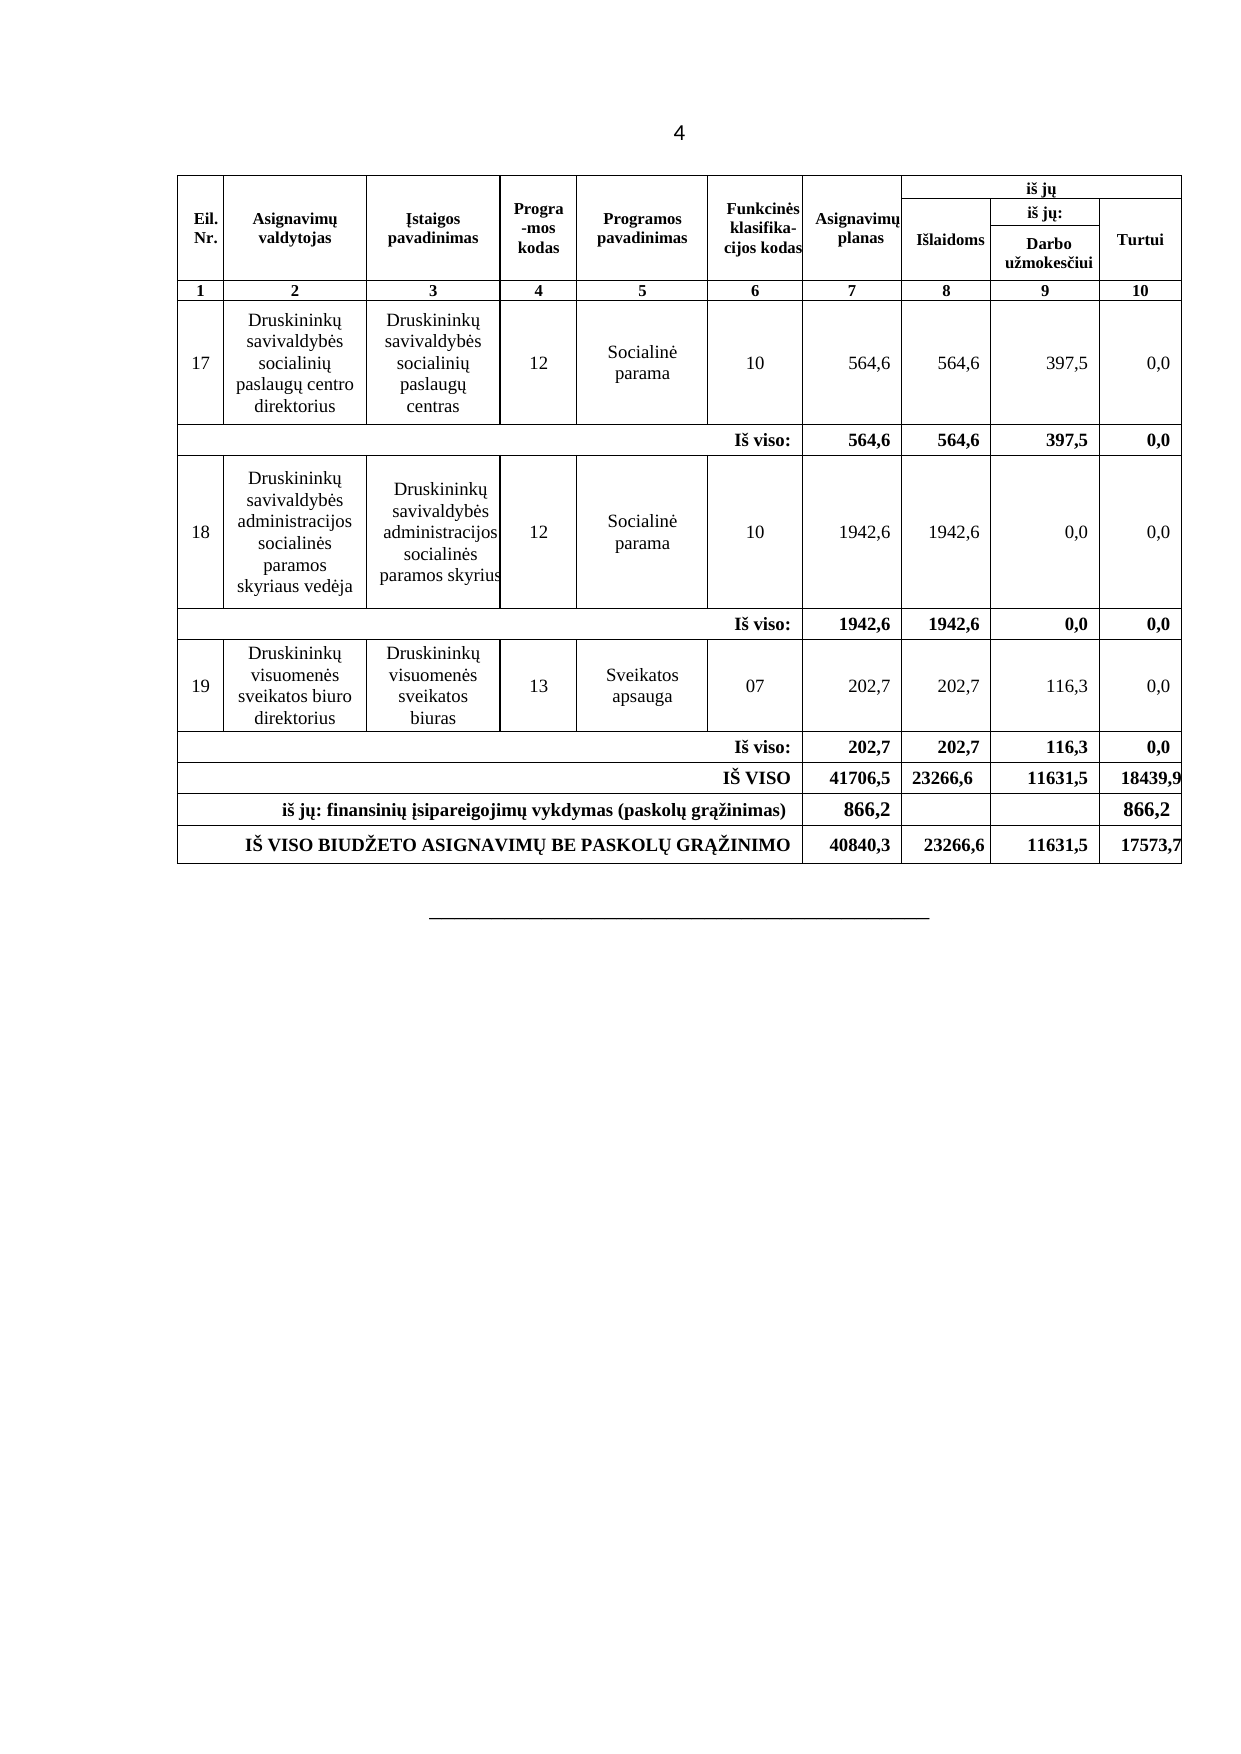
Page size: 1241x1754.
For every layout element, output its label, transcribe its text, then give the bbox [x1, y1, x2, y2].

table_cell 18439,9 [1100, 763, 1181, 793]
table_cell iš jų: finansinių įsipareigojimų vykdymas (paskolų grąžinimas) [178, 794, 802, 824]
table_cell 8 [902, 281, 990, 300]
table_cell 17 [178, 301, 223, 423]
table_cell [902, 794, 990, 824]
table_cell Druskininkų visuomenės sveikatos biuro direktorius [224, 640, 366, 731]
table_cell 564,6 [803, 425, 901, 455]
table_cell 397,5 [991, 301, 1099, 423]
table_cell Iš viso: [178, 425, 802, 455]
table_header Funkcinės klasifika-cijos kodas [708, 176, 802, 280]
table_cell Turtui [1100, 199, 1181, 280]
table_cell 23266,6 [902, 763, 990, 793]
table_cell 202,7 [902, 640, 990, 731]
table_cell Druskininkų savivaldybės socialinių paslaugų centras [367, 301, 499, 423]
table_cell IŠ VISO [178, 763, 802, 793]
table_header Įstaigos pavadinimas [367, 176, 499, 280]
table_cell 6 [708, 281, 802, 300]
table_cell 0,0 [1100, 456, 1181, 608]
table_cell 1942,6 [902, 609, 990, 639]
table_cell 18 [178, 456, 223, 608]
table_cell 0,0 [1100, 732, 1181, 762]
table_cell 0,0 [991, 456, 1099, 608]
table_cell Druskininkų savivaldybės administracijos socialinės paramos skyriaus vedėja [224, 456, 366, 608]
table_header Eil. Nr. [178, 176, 223, 280]
table_cell Druskininkų visuomenės sveikatos biuras [367, 640, 499, 731]
table_header Asignavimų planas [803, 176, 901, 280]
table_cell 4 [501, 281, 576, 300]
table_cell Druskininkų savivaldybės administracijos socialinės paramos skyrius [367, 456, 499, 608]
table_cell 10 [708, 301, 802, 423]
table_cell Darbo užmokesčiui [991, 226, 1099, 280]
table_cell 3 [367, 281, 499, 300]
table_cell 10 [1100, 281, 1181, 300]
table_cell 2 [224, 281, 366, 300]
table_cell 11631,5 [991, 763, 1099, 793]
table_cell 202,7 [902, 732, 990, 762]
table_cell 40840,3 [803, 826, 901, 863]
table_cell Iš viso: [178, 609, 802, 639]
table_cell 13 [501, 640, 576, 731]
table_cell [991, 794, 1099, 824]
table_cell 866,2 [1100, 794, 1181, 824]
table_cell 564,6 [803, 301, 901, 423]
table_cell 116,3 [991, 732, 1099, 762]
table_cell 23266,6 [902, 826, 990, 863]
table_cell 9 [991, 281, 1099, 300]
table_cell Išlaidoms [902, 199, 990, 280]
table_cell 07 [708, 640, 802, 731]
table_cell 116,3 [991, 640, 1099, 731]
table_cell Socialinė parama [577, 456, 707, 608]
table_header Asignavimų valdytojas [224, 176, 366, 280]
table_cell 1942,6 [803, 609, 901, 639]
table_cell 0,0 [1100, 425, 1181, 455]
table_cell 10 [708, 456, 802, 608]
table_cell 866,2 [803, 794, 901, 824]
table_cell 397,5 [991, 425, 1099, 455]
table_cell 564,6 [902, 425, 990, 455]
table_cell 1 [178, 281, 223, 300]
table_cell 19 [178, 640, 223, 731]
table_cell Sveikatos apsauga [577, 640, 707, 731]
table_cell 7 [803, 281, 901, 300]
table_cell 1942,6 [803, 456, 901, 608]
table_cell 12 [501, 301, 576, 423]
table_cell 0,0 [1100, 640, 1181, 731]
table_header Progra-mos kodas [501, 176, 576, 280]
table_cell 17573,7 [1100, 826, 1181, 863]
table_cell Druskininkų savivaldybės socialinių paslaugų centro direktorius [224, 301, 366, 423]
table_cell 0,0 [1100, 609, 1181, 639]
table_cell 1942,6 [902, 456, 990, 608]
table_cell 11631,5 [991, 826, 1099, 863]
table_cell Iš viso: [178, 732, 802, 762]
text ________________________________________ [177, 893, 1181, 922]
table_cell iš jų: [991, 199, 1099, 225]
table_cell IŠ VISO BIUDŽETO ASIGNAVIMŲ BE PASKOLŲ GRĄŽINIMO [178, 826, 802, 863]
table_cell 202,7 [803, 732, 901, 762]
table_header Programos pavadinimas [577, 176, 707, 280]
table_cell 41706,5 [803, 763, 901, 793]
table_cell 0,0 [1100, 301, 1181, 423]
table_cell 5 [577, 281, 707, 300]
table_cell Socialinė parama [577, 301, 707, 423]
table_header iš jų [902, 176, 1181, 198]
table_cell 0,0 [991, 609, 1099, 639]
table_cell 202,7 [803, 640, 901, 731]
table_cell 12 [501, 456, 576, 608]
table_cell 564,6 [902, 301, 990, 423]
